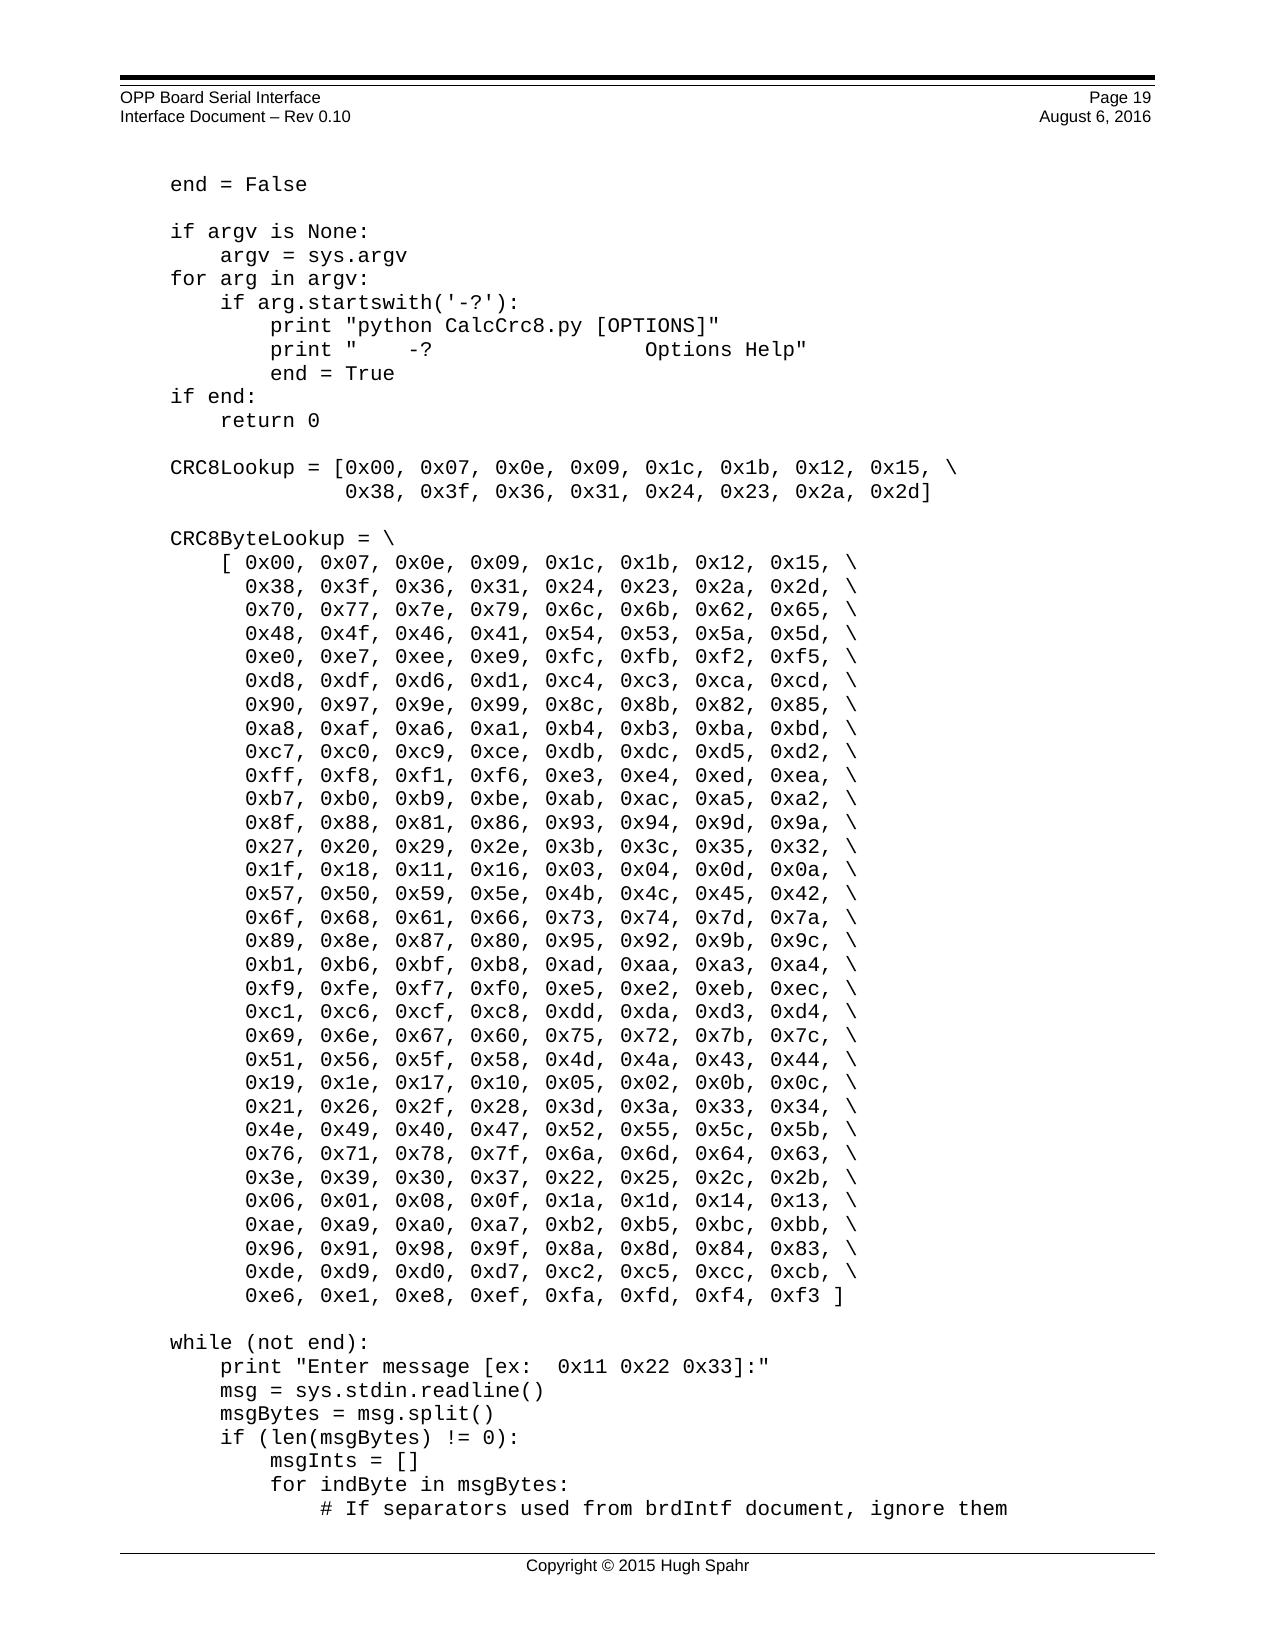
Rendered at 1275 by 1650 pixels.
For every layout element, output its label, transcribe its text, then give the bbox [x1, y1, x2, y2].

text if arg.startswith('-?'): [120, 292, 1155, 316]
text 0x38, 0x3f, 0x36, 0x31, 0x24, 0x23, 0x2a, 0x2d, \ [120, 576, 1155, 599]
text print "Enter message [ex: 0x11 0x22 0x33]:" [120, 1356, 1155, 1379]
text for arg in argv: [120, 268, 1155, 292]
text 0x8f, 0x88, 0x81, 0x86, 0x93, 0x94, 0x9d, 0x9a, \ [120, 812, 1155, 836]
text if argv is None: [120, 221, 1155, 244]
text 0x19, 0x1e, 0x17, 0x10, 0x05, 0x02, 0x0b, 0x0c, \ [120, 1072, 1155, 1096]
text # If separators used from brdIntf document, ignore them [120, 1498, 1155, 1521]
text msg = sys.stdin.readline() [120, 1379, 1155, 1403]
text end = False [120, 174, 1155, 197]
text 0x06, 0x01, 0x08, 0x0f, 0x1a, 0x1d, 0x14, 0x13, \ [120, 1190, 1155, 1214]
text 0xd8, 0xdf, 0xd6, 0xd1, 0xc4, 0xc3, 0xca, 0xcd, \ [120, 670, 1155, 694]
text 0x3e, 0x39, 0x30, 0x37, 0x22, 0x25, 0x2c, 0x2b, \ [120, 1167, 1155, 1190]
text end = True [120, 363, 1155, 386]
text 0x27, 0x20, 0x29, 0x2e, 0x3b, 0x3c, 0x35, 0x32, \ [120, 836, 1155, 859]
text 0x57, 0x50, 0x59, 0x5e, 0x4b, 0x4c, 0x45, 0x42, \ [120, 883, 1155, 907]
text 0xc1, 0xc6, 0xcf, 0xc8, 0xdd, 0xda, 0xd3, 0xd4, \ [120, 1001, 1155, 1025]
text 0xde, 0xd9, 0xd0, 0xd7, 0xc2, 0xc5, 0xcc, 0xcb, \ [120, 1261, 1155, 1285]
text 0x1f, 0x18, 0x11, 0x16, 0x03, 0x04, 0x0d, 0x0a, \ [120, 859, 1155, 883]
text 0x6f, 0x68, 0x61, 0x66, 0x73, 0x74, 0x7d, 0x7a, \ [120, 907, 1155, 930]
text 0x69, 0x6e, 0x67, 0x60, 0x75, 0x72, 0x7b, 0x7c, \ [120, 1025, 1155, 1048]
text if (len(msgBytes) != 0): [120, 1427, 1155, 1451]
text 0xf9, 0xfe, 0xf7, 0xf0, 0xe5, 0xe2, 0xeb, 0xec, \ [120, 978, 1155, 1001]
text 0xc7, 0xc0, 0xc9, 0xce, 0xdb, 0xdc, 0xd5, 0xd2, \ [120, 741, 1155, 765]
text 0xb1, 0xb6, 0xbf, 0xb8, 0xad, 0xaa, 0xa3, 0xa4, \ [120, 954, 1155, 978]
text CRC8ByteLookup = \ [120, 528, 1155, 552]
text return 0 [120, 410, 1155, 434]
text for indByte in msgBytes: [120, 1474, 1155, 1498]
text while (not end): [120, 1332, 1155, 1356]
text 0x51, 0x56, 0x5f, 0x58, 0x4d, 0x4a, 0x43, 0x44, \ [120, 1048, 1155, 1072]
text 0x90, 0x97, 0x9e, 0x99, 0x8c, 0x8b, 0x82, 0x85, \ [120, 694, 1155, 717]
text 0x21, 0x26, 0x2f, 0x28, 0x3d, 0x3a, 0x33, 0x34, \ [120, 1096, 1155, 1119]
text 0xe6, 0xe1, 0xe8, 0xef, 0xfa, 0xfd, 0xf4, 0xf3 ] [120, 1285, 1155, 1309]
text 0xb7, 0xb0, 0xb9, 0xbe, 0xab, 0xac, 0xa5, 0xa2, \ [120, 788, 1155, 812]
text CRC8Lookup = [0x00, 0x07, 0x0e, 0x09, 0x1c, 0x1b, 0x12, 0x15, \ [120, 457, 1155, 481]
text print " -? Options Help" [120, 339, 1155, 363]
text if end: [120, 386, 1155, 410]
text [ 0x00, 0x07, 0x0e, 0x09, 0x1c, 0x1b, 0x12, 0x15, \ [120, 552, 1155, 576]
text 0x4e, 0x49, 0x40, 0x47, 0x52, 0x55, 0x5c, 0x5b, \ [120, 1119, 1155, 1143]
text msgBytes = msg.split() [120, 1403, 1155, 1427]
text 0x48, 0x4f, 0x46, 0x41, 0x54, 0x53, 0x5a, 0x5d, \ [120, 623, 1155, 647]
text 0xae, 0xa9, 0xa0, 0xa7, 0xb2, 0xb5, 0xbc, 0xbb, \ [120, 1214, 1155, 1238]
text 0x38, 0x3f, 0x36, 0x31, 0x24, 0x23, 0x2a, 0x2d] [120, 481, 1155, 505]
text 0x76, 0x71, 0x78, 0x7f, 0x6a, 0x6d, 0x64, 0x63, \ [120, 1143, 1155, 1167]
text 0x70, 0x77, 0x7e, 0x79, 0x6c, 0x6b, 0x62, 0x65, \ [120, 599, 1155, 623]
text 0x96, 0x91, 0x98, 0x9f, 0x8a, 0x8d, 0x84, 0x83, \ [120, 1238, 1155, 1261]
text print "python CalcCrc8.py [OPTIONS]" [120, 316, 1155, 339]
text 0x89, 0x8e, 0x87, 0x80, 0x95, 0x92, 0x9b, 0x9c, \ [120, 930, 1155, 954]
text 0xa8, 0xaf, 0xa6, 0xa1, 0xb4, 0xb3, 0xba, 0xbd, \ [120, 717, 1155, 741]
text msgInts = [] [120, 1451, 1155, 1474]
text argv = sys.argv [120, 244, 1155, 268]
text 0xe0, 0xe7, 0xee, 0xe9, 0xfc, 0xfb, 0xf2, 0xf5, \ [120, 647, 1155, 670]
text 0xff, 0xf8, 0xf1, 0xf6, 0xe3, 0xe4, 0xed, 0xea, \ [120, 765, 1155, 788]
